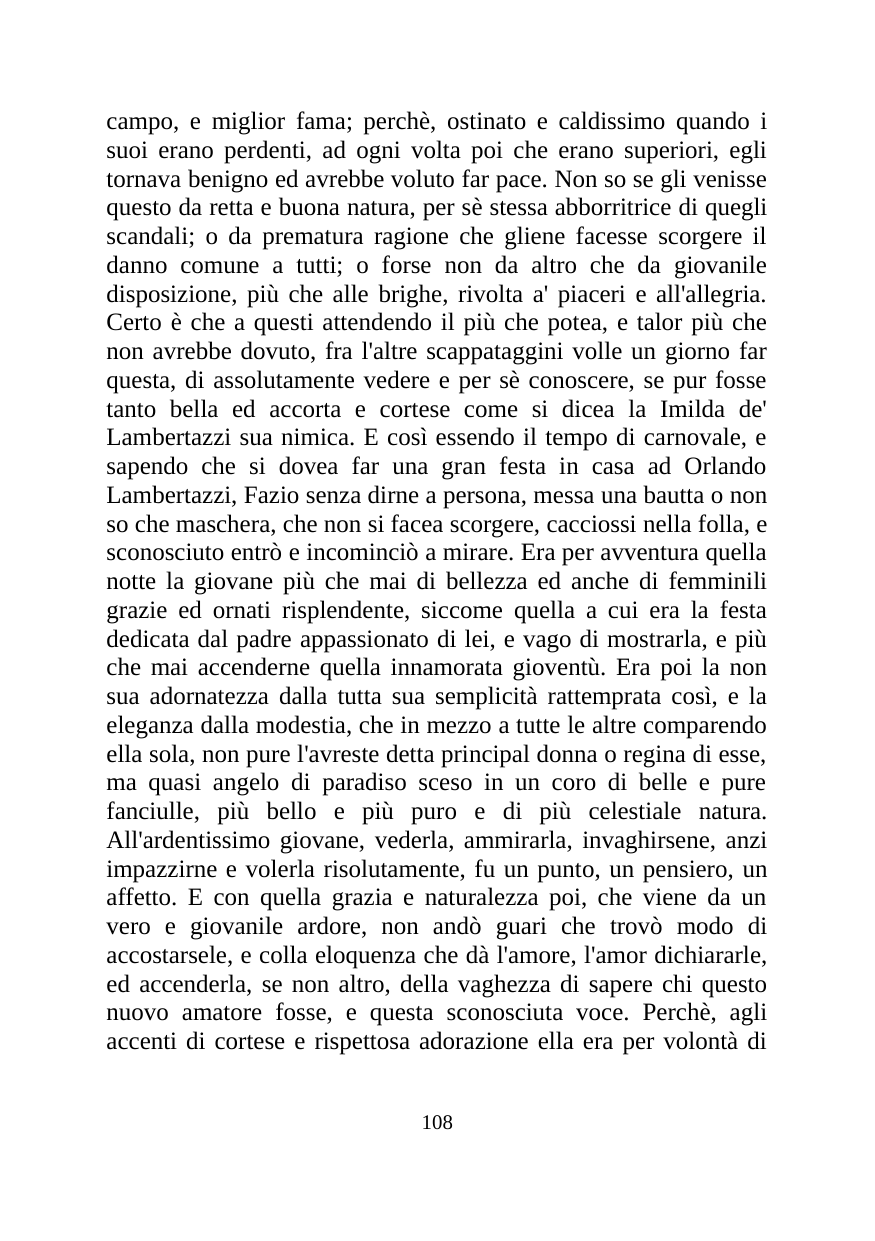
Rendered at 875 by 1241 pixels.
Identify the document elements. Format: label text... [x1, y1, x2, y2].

text campo, e miglior fama; perchè, ostinato e caldissimo quando i suoi erano perdenti, ad ogni volta poi che erano superiori, egli tornava benigno ed avrebbe voluto far pace. Non so se gli venisse questo da retta e buona natura, per sè stessa abborritrice di quegli scandali; o da prematura ragione che gliene facesse scorgere il danno comune a tutti; o forse non da altro che da giovanile disposizione, più che alle brighe, rivolta a' piaceri e all'allegria. Certo è che a questi attendendo il più che potea, e talor più che non avrebbe dovuto, fra l'altre scappataggini volle un giorno far questa, di assolutamente vedere e per sè conoscere, se pur fosse tanto bella ed accorta e cortese come si dicea la Imilda de' Lambertazzi sua nimica. E così essendo il tempo di carnovale, e sapendo che si dovea far una gran festa in casa ad Orlando Lambertazzi, Fazio senza dirne a persona, messa una bautta o non so che maschera, che non si facea scorgere, cacciossi nella folla, e sconosciuto entrò e incominciò a mirare. Era per avventura quella notte la giovane più che mai di bellezza ed anche di femminili grazie ed ornati risplendente, siccome quella a cui era la festa dedicata dal padre appassionato di lei, e vago di mostrarla, e più che mai accenderne quella innamorata gioventù. Era poi la non sua adornatezza dalla tutta sua semplicità rattemprata così, e la eleganza dalla modestia, che in mezzo a tutte le altre comparendo ella sola, non pure l'avreste detta principal donna o regina di esse, ma quasi angelo di paradiso sceso in un coro di belle e pure fanciulle, più bello e più puro e di più celestiale natura. All'ardentissimo giovane, vederla, ammirarla, invaghirsene, anzi impazzirne e volerla risolutamente, fu un punto, un pensiero, un affetto. E con quella grazia e naturalezza poi, che viene da un vero e giovanile ardore, non andò guari che trovò modo di accostarsele, e colla eloquenza che dà l'amore, l'amor dichiararle, ed accenderla, se non altro, della vaghezza di sapere chi questo nuovo amatore fosse, e questa sconosciuta voce. Perchè, agli accenti di cortese e rispettosa adorazione ella era per volontà di [106, 106, 768, 1055]
